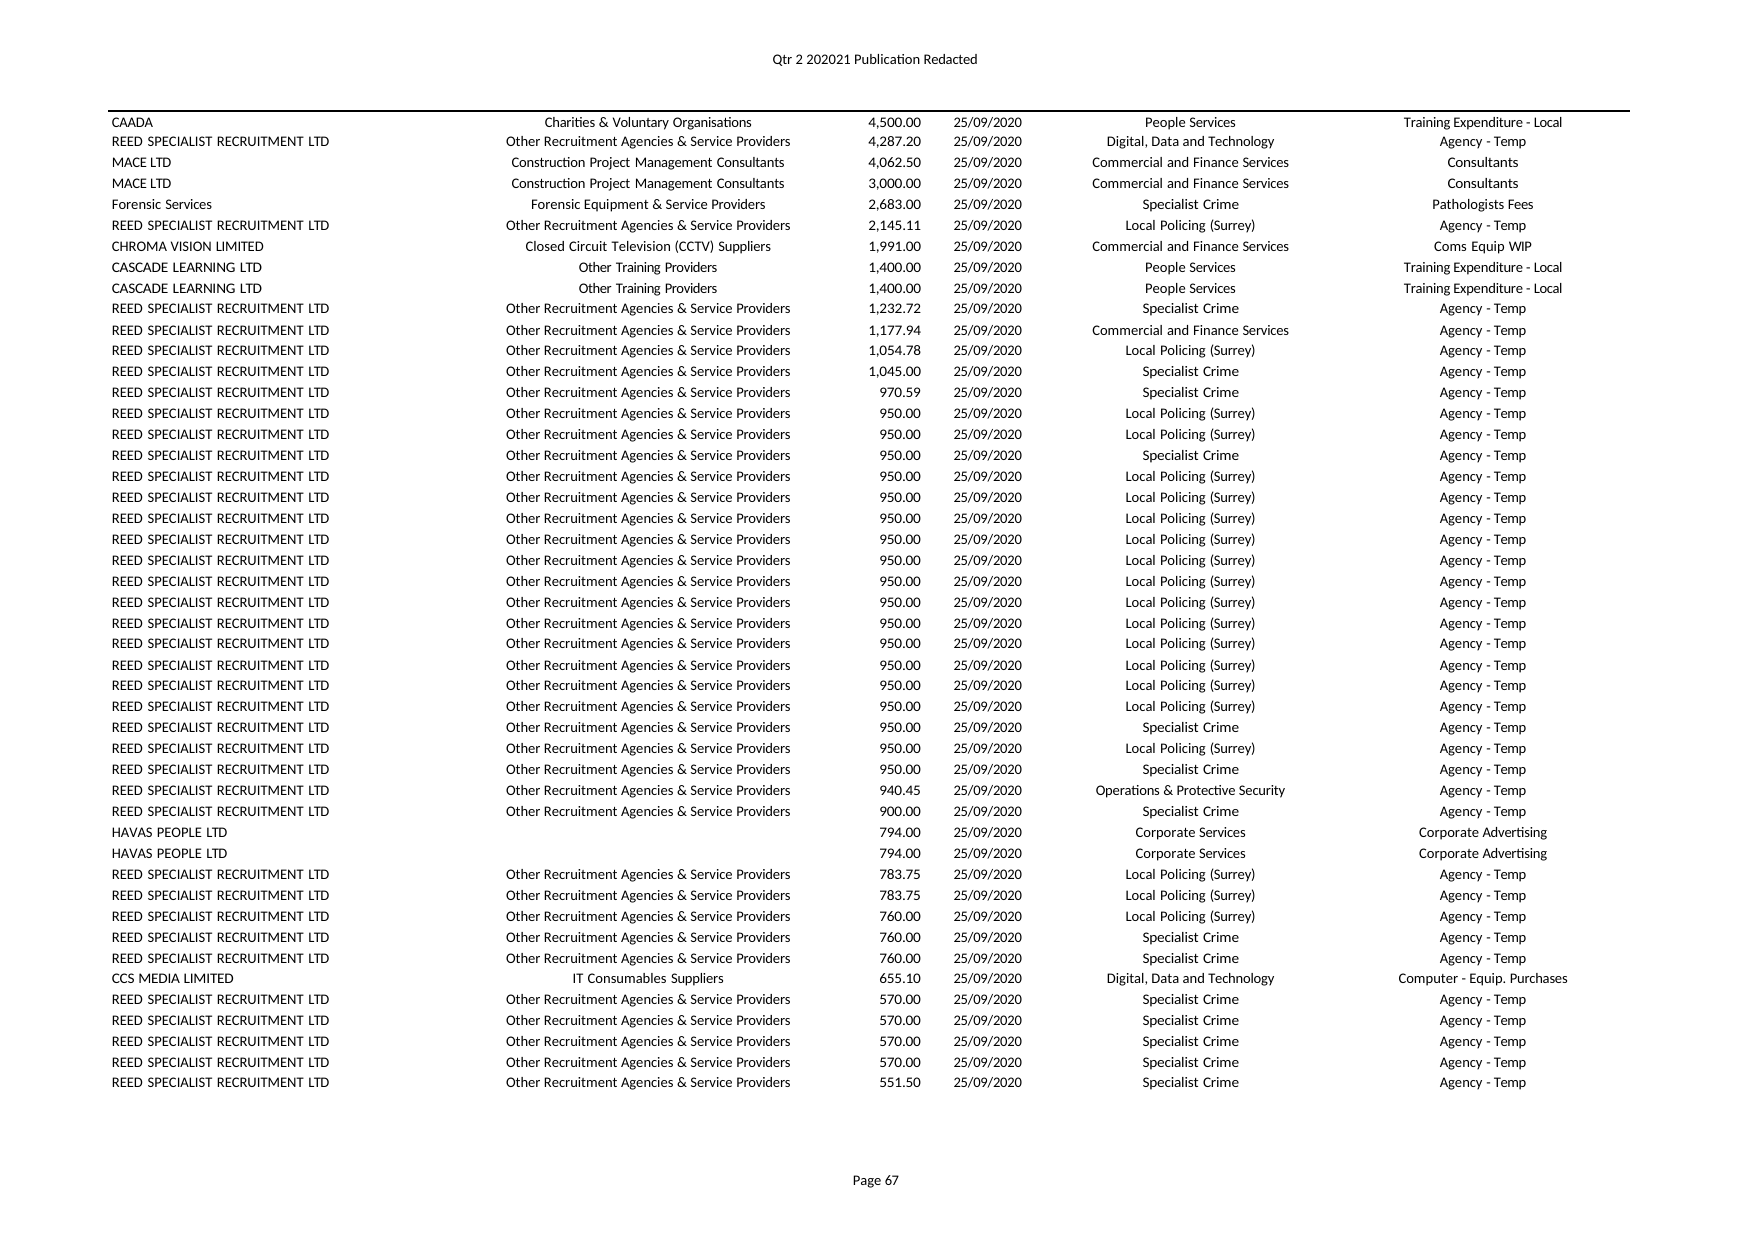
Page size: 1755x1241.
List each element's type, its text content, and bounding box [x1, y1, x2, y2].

table_cell 25/09/2020 [928, 403, 1044, 424]
table_cell 760.00 [829, 948, 927, 968]
table_cell Agency - Temp [1337, 529, 1629, 550]
table_cell REED SPECIALIST RECRUITMENT LTD [108, 613, 465, 633]
table_cell REED SPECIALIST RECRUITMENT LTD [108, 487, 465, 508]
table_cell Other Recruitment Agencies & Service Providers [465, 466, 829, 487]
table_cell Commercial and Finance Services [1045, 236, 1337, 257]
table_cell 25/09/2020 [928, 990, 1044, 1010]
table_cell Agency - Temp [1337, 487, 1629, 508]
table_cell 25/09/2020 [928, 173, 1044, 194]
table_cell Forensic Services [108, 194, 465, 215]
table_cell Other Recruitment Agencies & Service Providers [465, 215, 829, 236]
table_cell Agency - Temp [1337, 738, 1629, 759]
table_cell REED SPECIALIST RECRUITMENT LTD [108, 738, 465, 759]
table_cell Agency - Temp [1337, 885, 1629, 906]
table_cell REED SPECIALIST RECRUITMENT LTD [108, 990, 465, 1010]
table_cell 25/09/2020 [928, 675, 1044, 696]
table_cell CCS MEDIA LIMITED [108, 969, 465, 989]
table_cell Specialist Crime [1045, 382, 1337, 403]
table_cell 760.00 [829, 927, 927, 948]
table_cell 25/09/2020 [928, 152, 1044, 173]
table_cell REED SPECIALIST RECRUITMENT LTD [108, 801, 465, 822]
table_cell Local Policing (Surrey) [1045, 403, 1337, 424]
table_cell Local Policing (Surrey) [1045, 675, 1337, 696]
table_cell 950.00 [829, 571, 927, 592]
table_cell Agency - Temp [1337, 550, 1629, 571]
table_cell HAVAS PEOPLE LTD [108, 843, 465, 864]
table_cell 25/09/2020 [928, 948, 1044, 968]
table_cell People Services [1045, 112, 1337, 131]
table_cell Agency - Temp [1337, 1073, 1629, 1093]
table_cell 25/09/2020 [928, 780, 1044, 801]
table_cell 25/09/2020 [928, 571, 1044, 592]
table_cell Agency - Temp [1337, 215, 1629, 236]
table_cell Specialist Crime [1045, 194, 1337, 215]
table_cell Construction Project Management Consultants [465, 173, 829, 194]
table_cell 760.00 [829, 906, 927, 927]
table_cell 25/09/2020 [928, 236, 1044, 257]
table_cell 950.00 [829, 424, 927, 445]
table_cell 25/09/2020 [928, 194, 1044, 215]
table_cell 25/09/2020 [928, 1052, 1044, 1073]
table_cell REED SPECIALIST RECRUITMENT LTD [108, 361, 465, 382]
table_cell Operations & Protective Security [1045, 780, 1337, 801]
table_cell Agency - Temp [1337, 403, 1629, 424]
table_cell 940.45 [829, 780, 927, 801]
table_cell 1,045.00 [829, 361, 927, 382]
table_cell [465, 822, 829, 843]
table_cell Computer - Equip. Purchases [1337, 969, 1629, 989]
table_cell Specialist Crime [1045, 1073, 1337, 1093]
table_cell 25/09/2020 [928, 278, 1044, 298]
table_cell Specialist Crime [1045, 299, 1337, 319]
table_cell Specialist Crime [1045, 990, 1337, 1010]
table_cell 25/09/2020 [928, 696, 1044, 717]
table_cell 950.00 [829, 592, 927, 613]
table_cell MACE LTD [108, 173, 465, 194]
table_cell 25/09/2020 [928, 320, 1044, 340]
table_cell CASCADE LEARNING LTD [108, 257, 465, 278]
table_cell Digital, Data and Technology [1045, 969, 1337, 989]
table_cell Other Recruitment Agencies & Service Providers [465, 885, 829, 906]
table_cell Corporate Services [1045, 822, 1337, 843]
table_cell Other Recruitment Agencies & Service Providers [465, 131, 829, 152]
table_cell Other Recruitment Agencies & Service Providers [465, 696, 829, 717]
table_cell 2,683.00 [829, 194, 927, 215]
table_cell Other Recruitment Agencies & Service Providers [465, 571, 829, 592]
table_cell 25/09/2020 [928, 885, 1044, 906]
table_cell REED SPECIALIST RECRUITMENT LTD [108, 1052, 465, 1073]
table_cell REED SPECIALIST RECRUITMENT LTD [108, 634, 465, 654]
table_cell REED SPECIALIST RECRUITMENT LTD [108, 550, 465, 571]
table_cell Other Recruitment Agencies & Service Providers [465, 634, 829, 654]
table_cell 25/09/2020 [928, 112, 1044, 131]
table_cell Other Recruitment Agencies & Service Providers [465, 382, 829, 403]
table_cell 25/09/2020 [928, 361, 1044, 382]
table_cell Corporate Advertising [1337, 843, 1629, 864]
table_cell Other Recruitment Agencies & Service Providers [465, 550, 829, 571]
table_cell People Services [1045, 278, 1337, 298]
table_cell 794.00 [829, 843, 927, 864]
table_cell Other Recruitment Agencies & Service Providers [465, 655, 829, 675]
table_cell Local Policing (Surrey) [1045, 592, 1337, 613]
table_cell Commercial and Finance Services [1045, 173, 1337, 194]
table_cell Other Recruitment Agencies & Service Providers [465, 780, 829, 801]
table_cell 25/09/2020 [928, 969, 1044, 989]
table_cell Forensic Equipment & Service Providers [465, 194, 829, 215]
table_cell 570.00 [829, 1010, 927, 1031]
table_cell REED SPECIALIST RECRUITMENT LTD [108, 529, 465, 550]
table_cell REED SPECIALIST RECRUITMENT LTD [108, 906, 465, 927]
table_cell 25/09/2020 [928, 131, 1044, 152]
table_cell REED SPECIALIST RECRUITMENT LTD [108, 403, 465, 424]
table_cell 950.00 [829, 717, 927, 738]
table_cell 25/09/2020 [928, 655, 1044, 675]
table_cell 4,287.20 [829, 131, 927, 152]
table_cell 25/09/2020 [928, 613, 1044, 633]
table_cell Other Recruitment Agencies & Service Providers [465, 508, 829, 529]
table_cell 950.00 [829, 655, 927, 675]
table_cell Pathologists Fees [1337, 194, 1629, 215]
table_cell Consultants [1337, 173, 1629, 194]
table_cell Other Recruitment Agencies & Service Providers [465, 1073, 829, 1093]
table_cell 25/09/2020 [928, 759, 1044, 780]
table_cell Specialist Crime [1045, 1031, 1337, 1052]
table_cell 950.00 [829, 696, 927, 717]
table_cell Agency - Temp [1337, 340, 1629, 361]
table_cell REED SPECIALIST RECRUITMENT LTD [108, 948, 465, 968]
table_cell Specialist Crime [1045, 361, 1337, 382]
table_cell Other Recruitment Agencies & Service Providers [465, 717, 829, 738]
table_cell Other Recruitment Agencies & Service Providers [465, 990, 829, 1010]
table_cell Local Policing (Surrey) [1045, 340, 1337, 361]
table_cell REED SPECIALIST RECRUITMENT LTD [108, 131, 465, 152]
table_cell 25/09/2020 [928, 529, 1044, 550]
table_cell Agency - Temp [1337, 864, 1629, 885]
table_cell Training Expenditure - Local [1337, 112, 1629, 131]
table_cell Digital, Data and Technology [1045, 131, 1337, 152]
table_cell Local Policing (Surrey) [1045, 571, 1337, 592]
table_cell 1,991.00 [829, 236, 927, 257]
table_cell Local Policing (Surrey) [1045, 529, 1337, 550]
table_cell 25/09/2020 [928, 299, 1044, 319]
table_cell 25/09/2020 [928, 1073, 1044, 1093]
table_cell Other Recruitment Agencies & Service Providers [465, 1052, 829, 1073]
table_cell REED SPECIALIST RECRUITMENT LTD [108, 571, 465, 592]
table_cell 1,054.78 [829, 340, 927, 361]
table_cell 25/09/2020 [928, 822, 1044, 843]
table_cell 25/09/2020 [928, 843, 1044, 864]
table_cell Specialist Crime [1045, 445, 1337, 466]
table_cell 950.00 [829, 403, 927, 424]
table_cell 950.00 [829, 508, 927, 529]
table_cell 25/09/2020 [928, 1010, 1044, 1031]
table_cell Local Policing (Surrey) [1045, 885, 1337, 906]
table_cell 2,145.11 [829, 215, 927, 236]
table_cell Agency - Temp [1337, 1052, 1629, 1073]
table_cell Other Recruitment Agencies & Service Providers [465, 738, 829, 759]
table_cell Corporate Services [1045, 843, 1337, 864]
table_cell Construction Project Management Consultants [465, 152, 829, 173]
table_cell Corporate Advertising [1337, 822, 1629, 843]
table_cell 783.75 [829, 885, 927, 906]
table_cell 25/09/2020 [928, 487, 1044, 508]
table_cell 950.00 [829, 487, 927, 508]
table_cell Agency - Temp [1337, 466, 1629, 487]
table_cell Specialist Crime [1045, 1010, 1337, 1031]
table_cell Specialist Crime [1045, 717, 1337, 738]
table_cell Training Expenditure - Local [1337, 257, 1629, 278]
table_cell Local Policing (Surrey) [1045, 906, 1337, 927]
table_cell 25/09/2020 [928, 1031, 1044, 1052]
table_cell Other Recruitment Agencies & Service Providers [465, 592, 829, 613]
table_cell 950.00 [829, 550, 927, 571]
table_cell Agency - Temp [1337, 508, 1629, 529]
table_cell Other Recruitment Agencies & Service Providers [465, 340, 829, 361]
table_cell Agency - Temp [1337, 1010, 1629, 1031]
table_cell REED SPECIALIST RECRUITMENT LTD [108, 382, 465, 403]
table_cell 25/09/2020 [928, 445, 1044, 466]
table_cell Charities & Voluntary Organisations [465, 112, 829, 131]
table_cell Other Recruitment Agencies & Service Providers [465, 424, 829, 445]
table_cell 950.00 [829, 759, 927, 780]
table_cell REED SPECIALIST RECRUITMENT LTD [108, 424, 465, 445]
table_cell CAADA [108, 112, 465, 131]
table_cell Agency - Temp [1337, 780, 1629, 801]
table_cell 1,400.00 [829, 278, 927, 298]
table_cell Local Policing (Surrey) [1045, 550, 1337, 571]
table_cell 950.00 [829, 675, 927, 696]
table_cell 25/09/2020 [928, 550, 1044, 571]
table_cell Agency - Temp [1337, 613, 1629, 633]
table_cell 570.00 [829, 1052, 927, 1073]
table_cell 783.75 [829, 864, 927, 885]
table_cell REED SPECIALIST RECRUITMENT LTD [108, 885, 465, 906]
table_cell Other Recruitment Agencies & Service Providers [465, 529, 829, 550]
table_cell 1,177.94 [829, 320, 927, 340]
table_cell Training Expenditure - Local [1337, 278, 1629, 298]
table_cell 950.00 [829, 466, 927, 487]
table_cell Agency - Temp [1337, 299, 1629, 319]
table_cell Commercial and Finance Services [1045, 152, 1337, 173]
table_cell 4,500.00 [829, 112, 927, 131]
table_cell Other Recruitment Agencies & Service Providers [465, 613, 829, 633]
table_cell CASCADE LEARNING LTD [108, 278, 465, 298]
table_cell 25/09/2020 [928, 906, 1044, 927]
table_cell 4,062.50 [829, 152, 927, 173]
table_cell Other Recruitment Agencies & Service Providers [465, 403, 829, 424]
table_cell 794.00 [829, 822, 927, 843]
table_cell Other Training Providers [465, 257, 829, 278]
table_cell 25/09/2020 [928, 801, 1044, 822]
table_cell Other Recruitment Agencies & Service Providers [465, 927, 829, 948]
table_cell IT Consumables Suppliers [465, 969, 829, 989]
table_cell 1,400.00 [829, 257, 927, 278]
table_cell Agency - Temp [1337, 571, 1629, 592]
table_cell 25/09/2020 [928, 424, 1044, 445]
table_cell REED SPECIALIST RECRUITMENT LTD [108, 340, 465, 361]
table_cell REED SPECIALIST RECRUITMENT LTD [108, 215, 465, 236]
table_cell Other Recruitment Agencies & Service Providers [465, 906, 829, 927]
table_cell Consultants [1337, 152, 1629, 173]
table_cell Local Policing (Surrey) [1045, 508, 1337, 529]
table_cell Other Recruitment Agencies & Service Providers [465, 361, 829, 382]
table_cell 655.10 [829, 969, 927, 989]
table_cell 25/09/2020 [928, 257, 1044, 278]
table_cell Other Recruitment Agencies & Service Providers [465, 299, 829, 319]
table_cell 25/09/2020 [928, 592, 1044, 613]
table_cell 25/09/2020 [928, 382, 1044, 403]
table_cell REED SPECIALIST RECRUITMENT LTD [108, 759, 465, 780]
table_cell Local Policing (Surrey) [1045, 634, 1337, 654]
table_cell Agency - Temp [1337, 445, 1629, 466]
table_cell Other Recruitment Agencies & Service Providers [465, 1031, 829, 1052]
table_cell 25/09/2020 [928, 927, 1044, 948]
table_cell Specialist Crime [1045, 1052, 1337, 1073]
table_cell Agency - Temp [1337, 759, 1629, 780]
table_cell Agency - Temp [1337, 675, 1629, 696]
table_cell Commercial and Finance Services [1045, 320, 1337, 340]
table_cell REED SPECIALIST RECRUITMENT LTD [108, 466, 465, 487]
table_cell 3,000.00 [829, 173, 927, 194]
table_cell Agency - Temp [1337, 801, 1629, 822]
table_cell REED SPECIALIST RECRUITMENT LTD [108, 299, 465, 319]
table_cell 950.00 [829, 529, 927, 550]
table_cell Local Policing (Surrey) [1045, 738, 1337, 759]
table_cell REED SPECIALIST RECRUITMENT LTD [108, 445, 465, 466]
table_cell 25/09/2020 [928, 215, 1044, 236]
table_cell 25/09/2020 [928, 466, 1044, 487]
table_cell 570.00 [829, 1031, 927, 1052]
table_cell CHROMA VISION LIMITED [108, 236, 465, 257]
table_cell Local Policing (Surrey) [1045, 466, 1337, 487]
table_cell Agency - Temp [1337, 424, 1629, 445]
table_cell 950.00 [829, 445, 927, 466]
table_cell REED SPECIALIST RECRUITMENT LTD [108, 864, 465, 885]
table_cell Local Policing (Surrey) [1045, 613, 1337, 633]
table_cell Other Recruitment Agencies & Service Providers [465, 759, 829, 780]
table_cell Agency - Temp [1337, 1031, 1629, 1052]
table_cell REED SPECIALIST RECRUITMENT LTD [108, 696, 465, 717]
table_cell Local Policing (Surrey) [1045, 655, 1337, 675]
table_cell REED SPECIALIST RECRUITMENT LTD [108, 675, 465, 696]
table_cell Coms Equip WIP [1337, 236, 1629, 257]
table_cell 950.00 [829, 634, 927, 654]
table_cell REED SPECIALIST RECRUITMENT LTD [108, 717, 465, 738]
table_cell Specialist Crime [1045, 927, 1337, 948]
table_cell REED SPECIALIST RECRUITMENT LTD [108, 655, 465, 675]
table_cell 25/09/2020 [928, 634, 1044, 654]
table_cell 570.00 [829, 990, 927, 1010]
table_cell REED SPECIALIST RECRUITMENT LTD [108, 927, 465, 948]
table_cell Agency - Temp [1337, 131, 1629, 152]
table_cell 900.00 [829, 801, 927, 822]
table_cell MACE LTD [108, 152, 465, 173]
table_cell Specialist Crime [1045, 948, 1337, 968]
table_cell [465, 843, 829, 864]
table_cell HAVAS PEOPLE LTD [108, 822, 465, 843]
table_cell 25/09/2020 [928, 717, 1044, 738]
table_cell 25/09/2020 [928, 508, 1044, 529]
table_cell Other Recruitment Agencies & Service Providers [465, 487, 829, 508]
table_cell Agency - Temp [1337, 634, 1629, 654]
table_cell REED SPECIALIST RECRUITMENT LTD [108, 1010, 465, 1031]
table_cell Other Recruitment Agencies & Service Providers [465, 948, 829, 968]
table_cell People Services [1045, 257, 1337, 278]
table_cell Agency - Temp [1337, 990, 1629, 1010]
table_cell Other Recruitment Agencies & Service Providers [465, 801, 829, 822]
table_cell REED SPECIALIST RECRUITMENT LTD [108, 780, 465, 801]
table_cell Other Recruitment Agencies & Service Providers [465, 445, 829, 466]
table_cell Specialist Crime [1045, 801, 1337, 822]
table_cell Local Policing (Surrey) [1045, 864, 1337, 885]
table_cell REED SPECIALIST RECRUITMENT LTD [108, 1031, 465, 1052]
table_cell Other Recruitment Agencies & Service Providers [465, 1010, 829, 1031]
table_cell Agency - Temp [1337, 906, 1629, 927]
table_cell Other Recruitment Agencies & Service Providers [465, 864, 829, 885]
table_cell REED SPECIALIST RECRUITMENT LTD [108, 592, 465, 613]
table_cell Local Policing (Surrey) [1045, 487, 1337, 508]
table_cell Other Training Providers [465, 278, 829, 298]
table_cell Agency - Temp [1337, 696, 1629, 717]
table_cell 970.59 [829, 382, 927, 403]
table_cell Local Policing (Surrey) [1045, 696, 1337, 717]
table_cell Local Policing (Surrey) [1045, 215, 1337, 236]
table_cell Agency - Temp [1337, 655, 1629, 675]
table_cell REED SPECIALIST RECRUITMENT LTD [108, 320, 465, 340]
table_cell 1,232.72 [829, 299, 927, 319]
table_cell Agency - Temp [1337, 592, 1629, 613]
table_cell Agency - Temp [1337, 320, 1629, 340]
table_cell 551.50 [829, 1073, 927, 1093]
table_cell Other Recruitment Agencies & Service Providers [465, 675, 829, 696]
table_cell 950.00 [829, 738, 927, 759]
table_cell Other Recruitment Agencies & Service Providers [465, 320, 829, 340]
table_cell REED SPECIALIST RECRUITMENT LTD [108, 1073, 465, 1093]
table_cell REED SPECIALIST RECRUITMENT LTD [108, 508, 465, 529]
table_cell Local Policing (Surrey) [1045, 424, 1337, 445]
table_cell Agency - Temp [1337, 717, 1629, 738]
table_cell 25/09/2020 [928, 864, 1044, 885]
table_cell Agency - Temp [1337, 948, 1629, 968]
table_cell Specialist Crime [1045, 759, 1337, 780]
table_cell Agency - Temp [1337, 382, 1629, 403]
table_cell Agency - Temp [1337, 361, 1629, 382]
table_cell 950.00 [829, 613, 927, 633]
table_cell Agency - Temp [1337, 927, 1629, 948]
table_cell 25/09/2020 [928, 738, 1044, 759]
table_cell 25/09/2020 [928, 340, 1044, 361]
table_cell Closed Circuit Television (CCTV) Suppliers [465, 236, 829, 257]
